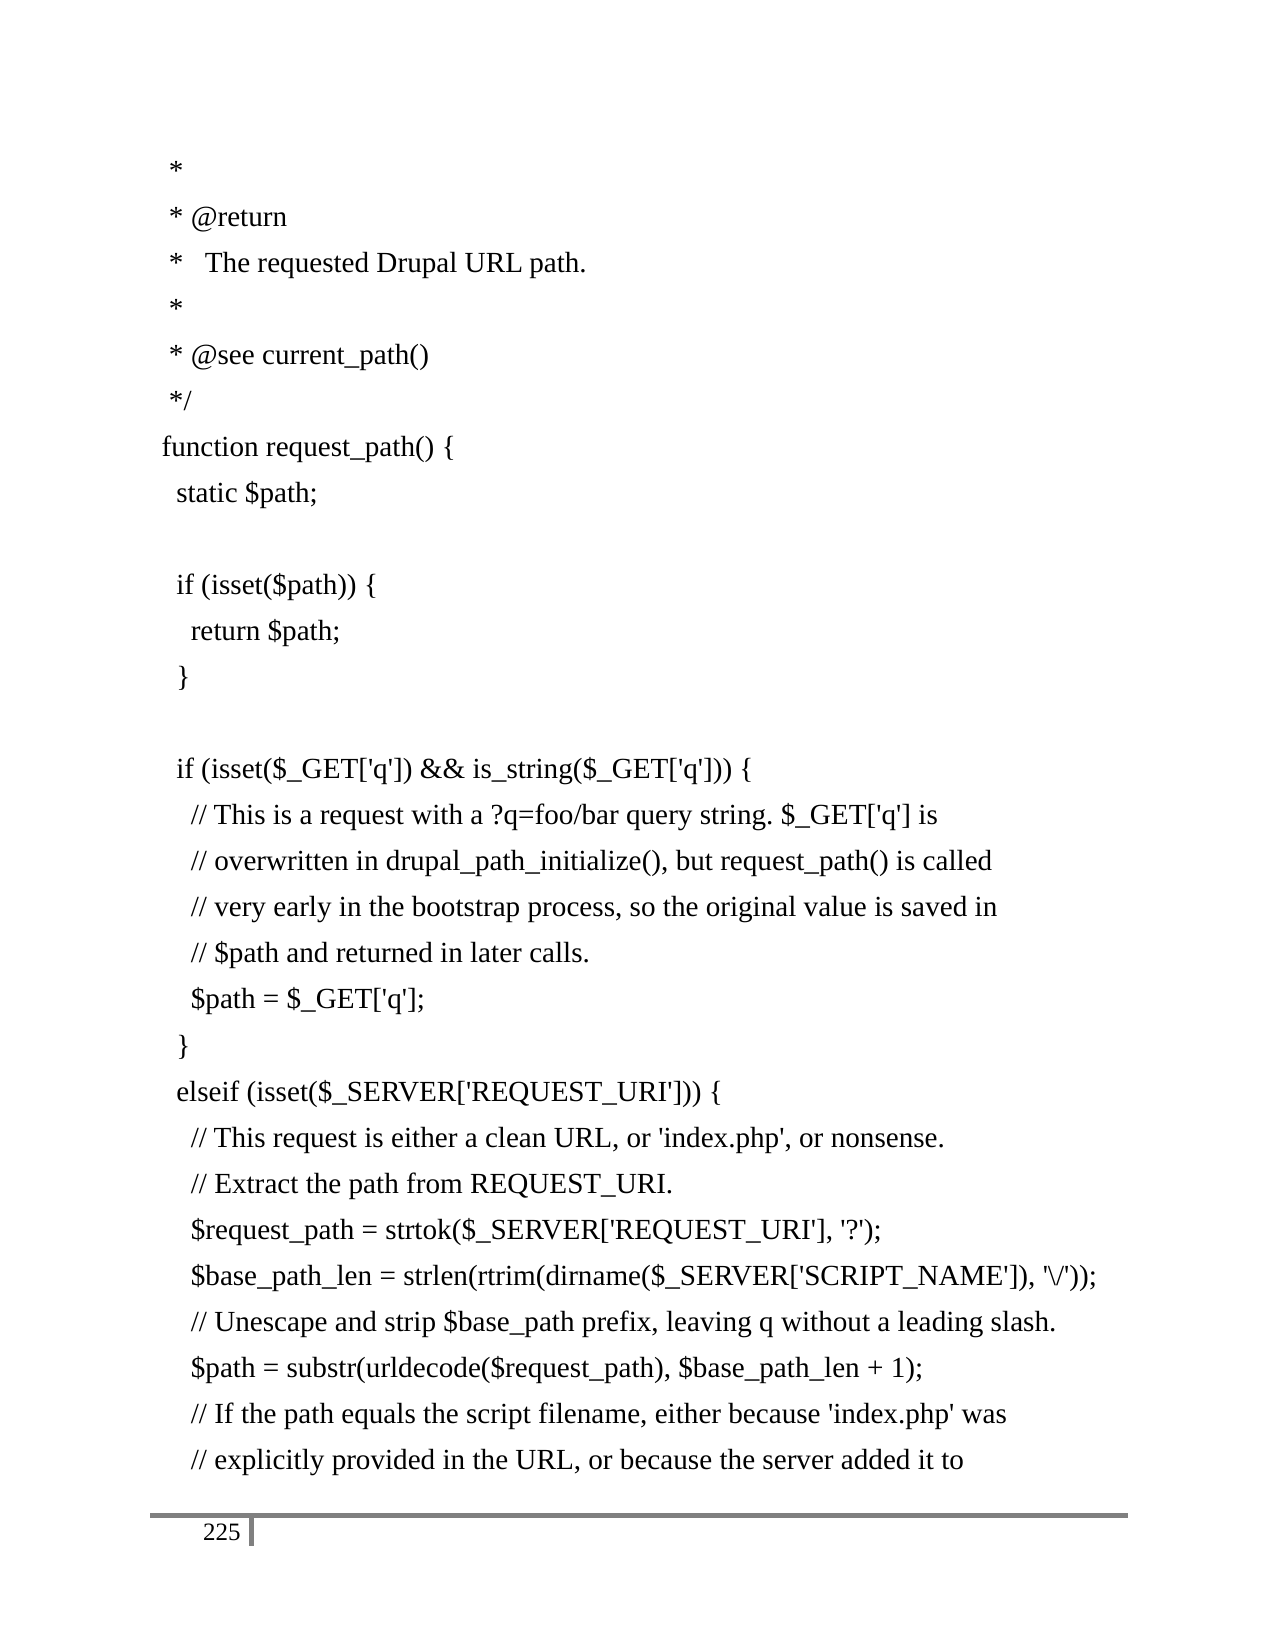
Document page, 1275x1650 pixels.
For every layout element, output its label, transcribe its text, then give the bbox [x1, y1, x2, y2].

text $path = substr(urldecode($request_path), $base_path_len + 1); [161, 1350, 1117, 1383]
text // Unescape and strip $base_path prefix, leaving q without a leading slash. [161, 1304, 1117, 1337]
text static $path; [161, 475, 1117, 509]
text // $path and returned in later calls. [161, 936, 1117, 969]
text // Extract the path from REQUEST_URI. [161, 1166, 1117, 1199]
text * The requested Drupal URL path. [161, 245, 1117, 278]
text // This is a request with a ?q=foo/bar query string. $_GET['q'] is [161, 797, 1117, 831]
text * @see current_path() [161, 337, 1117, 371]
text $path = $_GET['q']; [161, 982, 1117, 1015]
text $request_path = strtok($_SERVER['REQUEST_URI'], '?'); [161, 1212, 1117, 1245]
text */ [161, 383, 1117, 417]
text } [161, 659, 1117, 693]
text // This request is either a clean URL, or 'index.php', or nonsense. [161, 1120, 1117, 1153]
text // explicitly provided in the URL, or because the server added it to [161, 1442, 1117, 1476]
text function request_path() { [161, 429, 1117, 463]
text } [161, 1028, 1117, 1061]
text if (isset($_GET['q']) && is_string($_GET['q'])) { [161, 751, 1117, 785]
text if (isset($path)) { [161, 567, 1117, 601]
text * [161, 153, 1117, 186]
text * @return [161, 199, 1117, 232]
text return $path; [161, 613, 1117, 647]
text * [161, 291, 1117, 324]
text $base_path_len = strlen(rtrim(dirname($_SERVER['SCRIPT_NAME']), '\/')); [161, 1258, 1117, 1291]
text // If the path equals the script filename, either because 'index.php' was [161, 1396, 1117, 1429]
text // overwritten in drupal_path_initialize(), but request_path() is called [161, 843, 1117, 877]
text // very early in the bootstrap process, so the original value is saved in [161, 889, 1117, 923]
text elseif (isset($_SERVER['REQUEST_URI'])) { [161, 1074, 1117, 1107]
